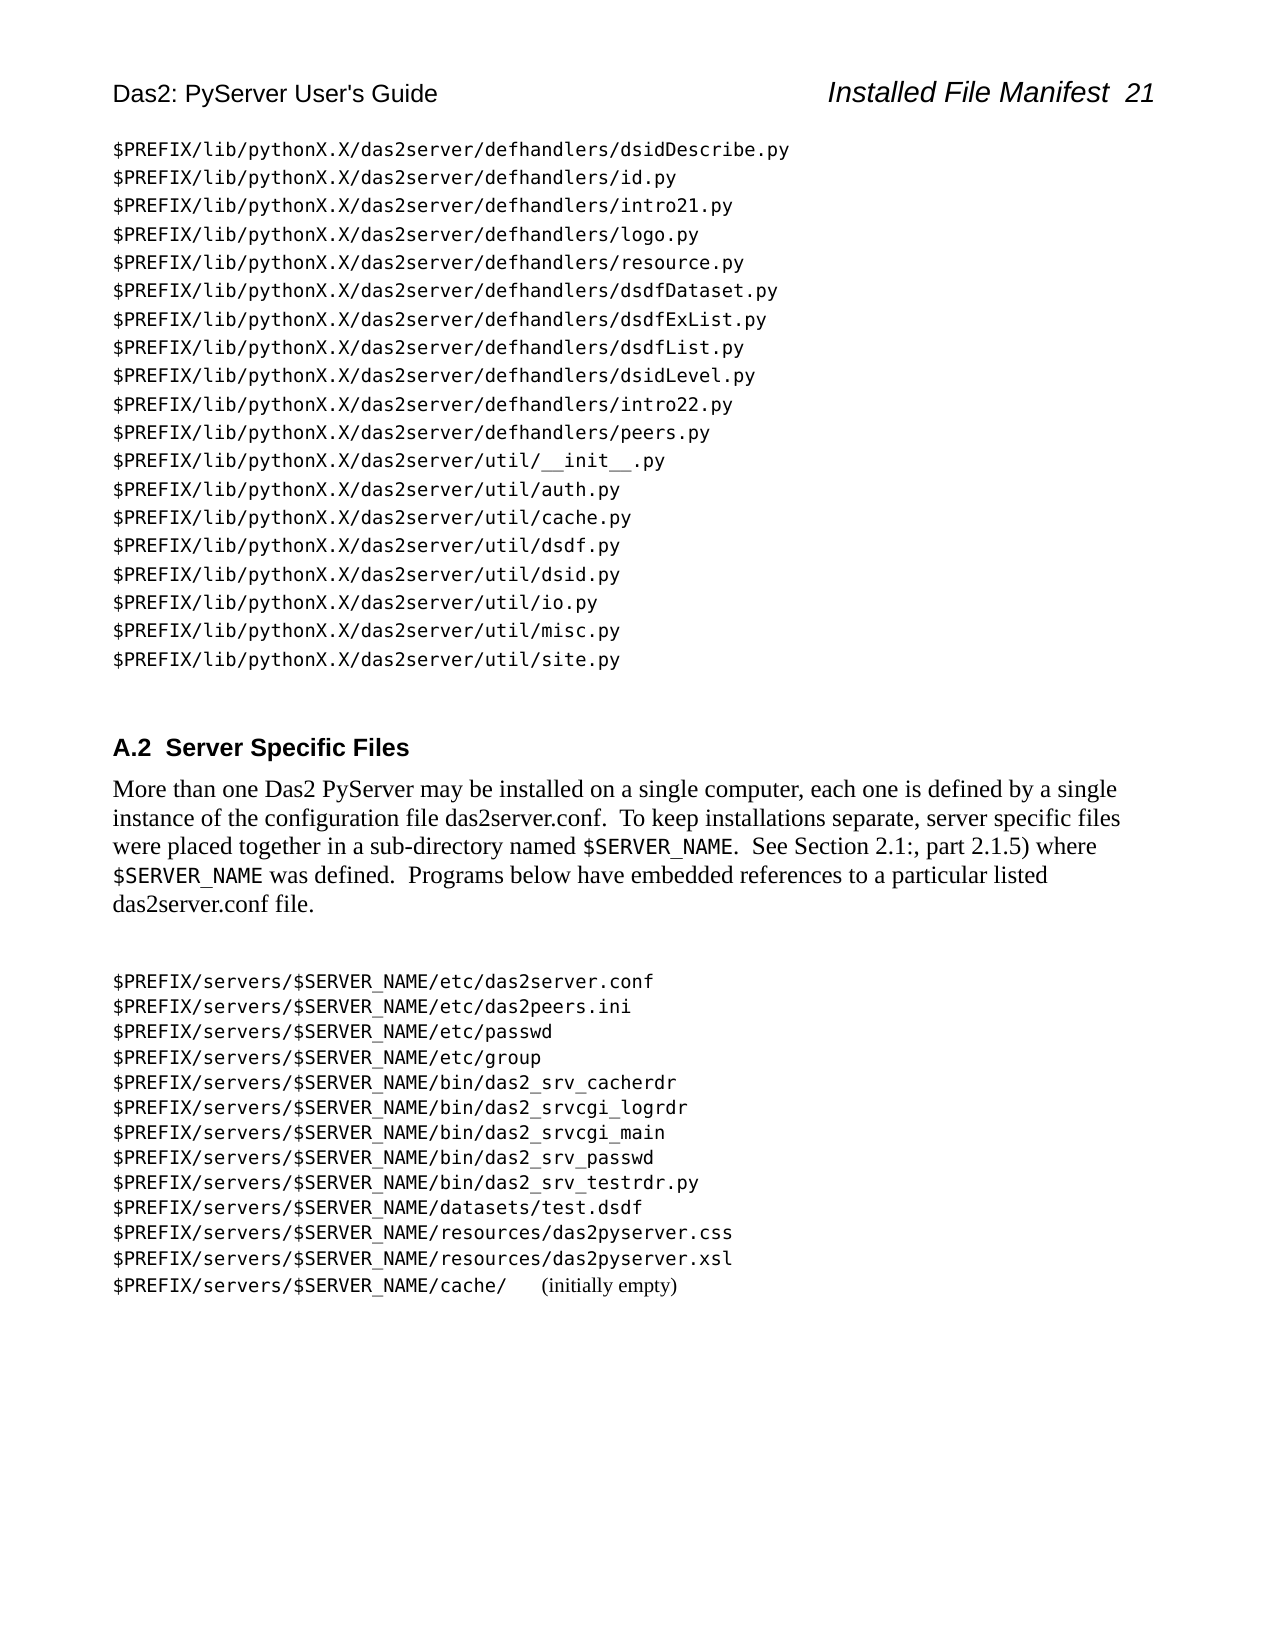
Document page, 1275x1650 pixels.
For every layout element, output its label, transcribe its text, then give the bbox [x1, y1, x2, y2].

text $PREFIX/servers/$SERVER_NAME/etc/das2peers.ini [112, 996, 1162, 1018]
text $PREFIX/lib/pythonX.X/das2server/util/dsid.py [112, 563, 1162, 585]
text $PREFIX/lib/pythonX.X/das2server/util/auth.py [112, 478, 1162, 500]
text $PREFIX/servers/$SERVER_NAME/bin/das2_srvcgi_main [112, 1122, 1162, 1144]
text $PREFIX/servers/$SERVER_NAME/bin/das2_srv_passwd [112, 1147, 1162, 1169]
text $PREFIX/servers/$SERVER_NAME/resources/das2pyserver.xsl [112, 1247, 1162, 1269]
text $PREFIX/lib/pythonX.X/das2server/defhandlers/peers.py [112, 422, 1162, 444]
text $PREFIX/lib/pythonX.X/das2server/defhandlers/intro21.py [112, 195, 1162, 217]
text $PREFIX/servers/$SERVER_NAME/bin/das2_srvcgi_logrdr [112, 1097, 1162, 1119]
subtitle Server Specific Files [112, 733, 1162, 761]
text More than one Das2 PyServer may be installed on a single computer, each one is defined by a single instance of the configuration file das2server.conf. To keep installations separate, server specific files were placed together in a sub-directory named $SERVER_NAME. See Section 2.1, part 2.1.5 where $SERVER_NAME was defined. Programs below have embedded references to a particular listed das2server.conf file. [112, 774, 1162, 918]
text $PREFIX/lib/pythonX.X/das2server/defhandlers/dsidDescribe.py [112, 138, 1162, 160]
text $PREFIX/lib/pythonX.X/das2server/util/__init__.py [112, 450, 1162, 472]
text $PREFIX/servers/$SERVER_NAME/etc/group [112, 1047, 1162, 1068]
text $PREFIX/servers/$SERVER_NAME/cache/ (initially empty) [112, 1273, 1162, 1297]
text $PREFIX/lib/pythonX.X/das2server/defhandlers/dsidLevel.py [112, 365, 1162, 387]
text $PREFIX/servers/$SERVER_NAME/resources/das2pyserver.css [112, 1222, 1162, 1244]
text $PREFIX/servers/$SERVER_NAME/bin/das2_srv_cacherdr [112, 1072, 1162, 1094]
text $PREFIX/servers/$SERVER_NAME/etc/passwd [112, 1022, 1162, 1043]
text $PREFIX/lib/pythonX.X/das2server/util/io.py [112, 592, 1162, 614]
text $PREFIX/servers/$SERVER_NAME/datasets/test.dsdf [112, 1197, 1162, 1219]
text $PREFIX/lib/pythonX.X/das2server/util/cache.py [112, 507, 1162, 529]
text $PREFIX/lib/pythonX.X/das2server/defhandlers/logo.py [112, 223, 1162, 245]
text $PREFIX/lib/pythonX.X/das2server/defhandlers/id.py [112, 167, 1162, 189]
text $PREFIX/lib/pythonX.X/das2server/defhandlers/dsdfExList.py [112, 308, 1162, 330]
text $PREFIX/lib/pythonX.X/das2server/util/dsdf.py [112, 535, 1162, 557]
text $PREFIX/servers/$SERVER_NAME/bin/das2_srv_testrdr.py [112, 1172, 1162, 1194]
text $PREFIX/lib/pythonX.X/das2server/util/site.py [112, 648, 1162, 670]
text $PREFIX/lib/pythonX.X/das2server/util/misc.py [112, 620, 1162, 642]
text $PREFIX/lib/pythonX.X/das2server/defhandlers/dsdfDataset.py [112, 280, 1162, 302]
text $PREFIX/lib/pythonX.X/das2server/defhandlers/dsdfList.py [112, 337, 1162, 359]
text $PREFIX/lib/pythonX.X/das2server/defhandlers/resource.py [112, 252, 1162, 274]
text $PREFIX/lib/pythonX.X/das2server/defhandlers/intro22.py [112, 393, 1162, 415]
text $PREFIX/servers/$SERVER_NAME/etc/das2server.conf [112, 971, 1162, 993]
